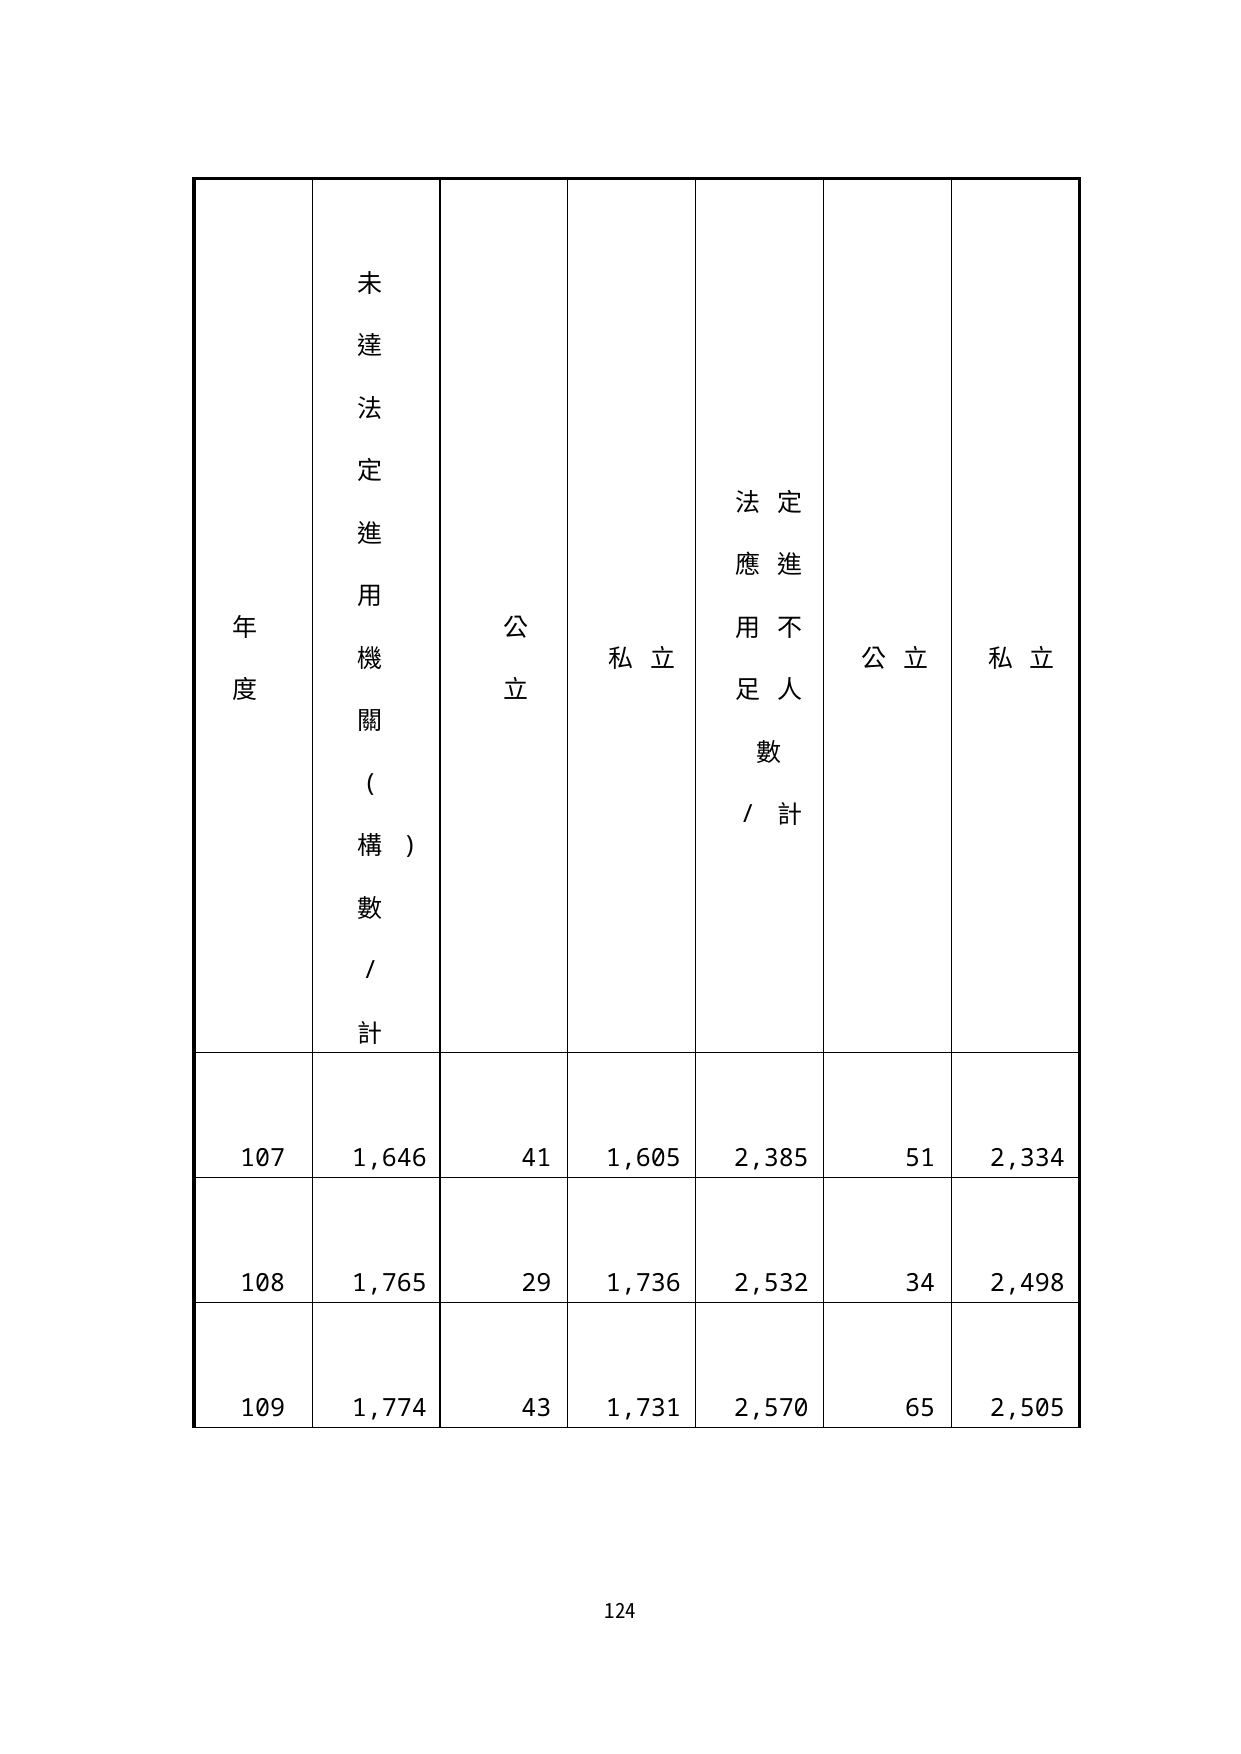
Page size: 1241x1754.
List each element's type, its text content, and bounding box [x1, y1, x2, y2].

table_cell 29 [441, 1178, 567, 1302]
table_cell 1,774 [313, 1303, 439, 1427]
table_cell 2,532 [696, 1178, 823, 1302]
table_cell 1,646 [313, 1053, 439, 1177]
table_header 私立 [568, 180, 695, 1052]
table_cell 2,385 [696, 1053, 823, 1177]
table_cell 2,334 [952, 1053, 1078, 1177]
table_cell 51 [824, 1053, 951, 1177]
table_cell 65 [824, 1303, 951, 1427]
table_cell 108 [196, 1178, 312, 1302]
table_header 公立 [441, 180, 567, 1052]
table_header 未達法定進用機關(構)數 /計 [313, 180, 439, 1052]
table_cell 2,498 [952, 1178, 1078, 1302]
table_header 法定應進用不足人數 /計 [696, 180, 823, 1052]
table_header 年度 [196, 180, 312, 1052]
table_cell 107 [196, 1053, 312, 1177]
table_cell 109 [196, 1303, 312, 1427]
table_cell 41 [441, 1053, 567, 1177]
table_cell 1,765 [313, 1178, 439, 1302]
table_header 私立 [952, 180, 1078, 1052]
table_cell 2,570 [696, 1303, 823, 1427]
table_cell 1,605 [568, 1053, 695, 1177]
table_cell 2,505 [952, 1303, 1078, 1427]
table_cell 1,736 [568, 1178, 695, 1302]
table_cell 1,731 [568, 1303, 695, 1427]
table_header 公立 [824, 180, 951, 1052]
table_cell 34 [824, 1178, 951, 1302]
table_cell 43 [441, 1303, 567, 1427]
